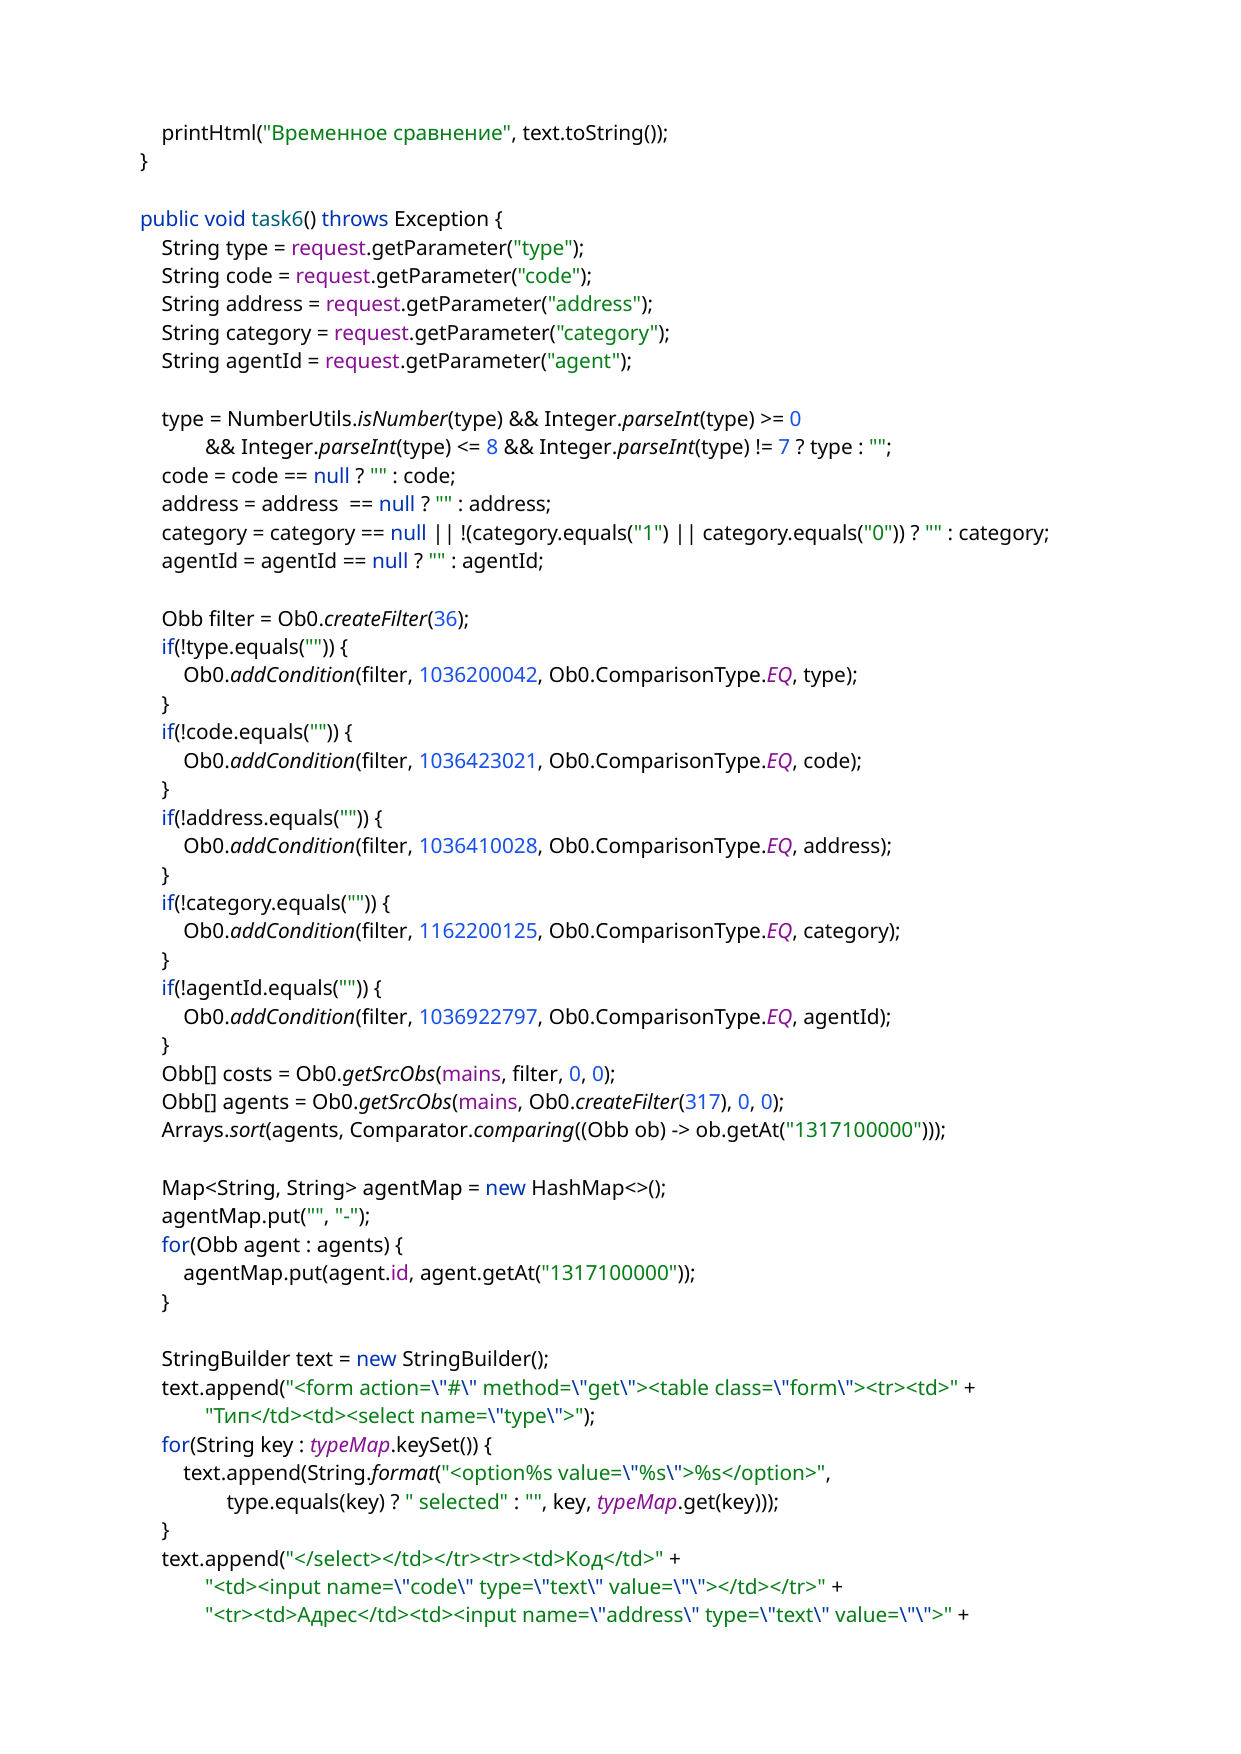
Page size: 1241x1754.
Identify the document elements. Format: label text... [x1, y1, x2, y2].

text printHtml("Временное сравнение", text.toString()); } public void task6() throws Exception { String type = request.getParameter("type"); String code = request.getParameter("code"); String address = request.getParameter("address"); String category = request.getParameter("category"); String agentId = request.getParameter("agent"); type = NumberUtils.isNumber(type) && Integer.parseInt(type) >= 0 && Integer.parseInt(type) <= 8 && Integer.parseInt(type) != 7 ? type : ""; code = code == null ? "" : code; address = address == null ? "" : address; category = category == null || !(category.equals("1") || category.equals("0")) ? "" : category; agentId = agentId == null ? "" : agentId; Obb filter = Ob0.createFilter(36); if(!type.equals("")) { Ob0.addCondition(filter, 1036200042, Ob0.ComparisonType.EQ, type); } if(!code.equals("")) { Ob0.addCondition(filter, 1036423021, Ob0.ComparisonType.EQ, code); } if(!address.equals("")) { Ob0.addCondition(filter, 1036410028, Ob0.ComparisonType.EQ, address); } if(!category.equals("")) { Ob0.addCondition(filter, 1162200125, Ob0.ComparisonType.EQ, category); } if(!agentId.equals("")) { Ob0.addCondition(filter, 1036922797, Ob0.ComparisonType.EQ, agentId); } Obb[] costs = Ob0.getSrcObs(mains, filter, 0, 0); Obb[] agents = Ob0.getSrcObs(mains, Ob0.createFilter(317), 0, 0); Arrays.sort(agents, Comparator.comparing((Obb ob) -> ob.getAt("1317100000"))); Map<String, String> agentMap = new HashMap<>(); agentMap.put("", "-"); for(Obb agent : agents) { agentMap.put(agent.id, agent.getAt("1317100000")); } StringBuilder text = new StringBuilder(); text.append("<form action=\"#\" method=\"get\"><table class=\"form\"><tr><td>" + "Тип</td><td><select name=\"type\">"); for(String key : typeMap.keySet()) { text.append(String.format("<option%s value=\"%s\">%s</option>", type.equals(key) ? " selected" : "", key, typeMap.get(key))); } text.append("</select></td></tr><tr><td>Код</td>" + "<td><input name=\"code\" type=\"text\" value=\"\"></td></tr>" + "<tr><td>Адрес</td><td><input name=\"address\" type=\"text\" value=\"\">" + [118, 118, 1122, 1629]
